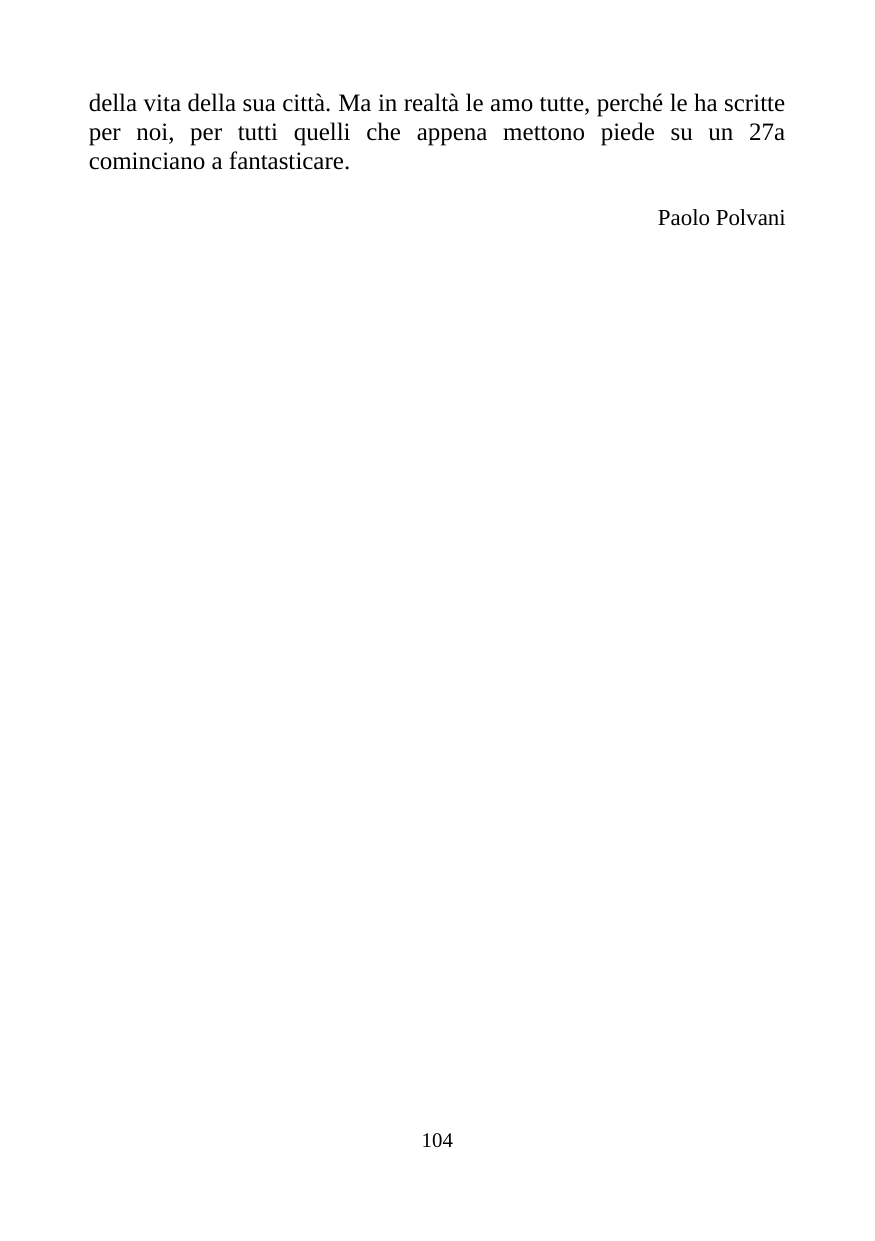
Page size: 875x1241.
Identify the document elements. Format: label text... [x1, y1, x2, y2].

text della vita della sua città. Ma in realtà le amo tutte, perché le ha scritte per noi, per tutti quelli che appena mettono piede su un 27a cominciano a fantasticare. [88, 88, 786, 175]
text Paolo Polvani [88, 203, 786, 230]
